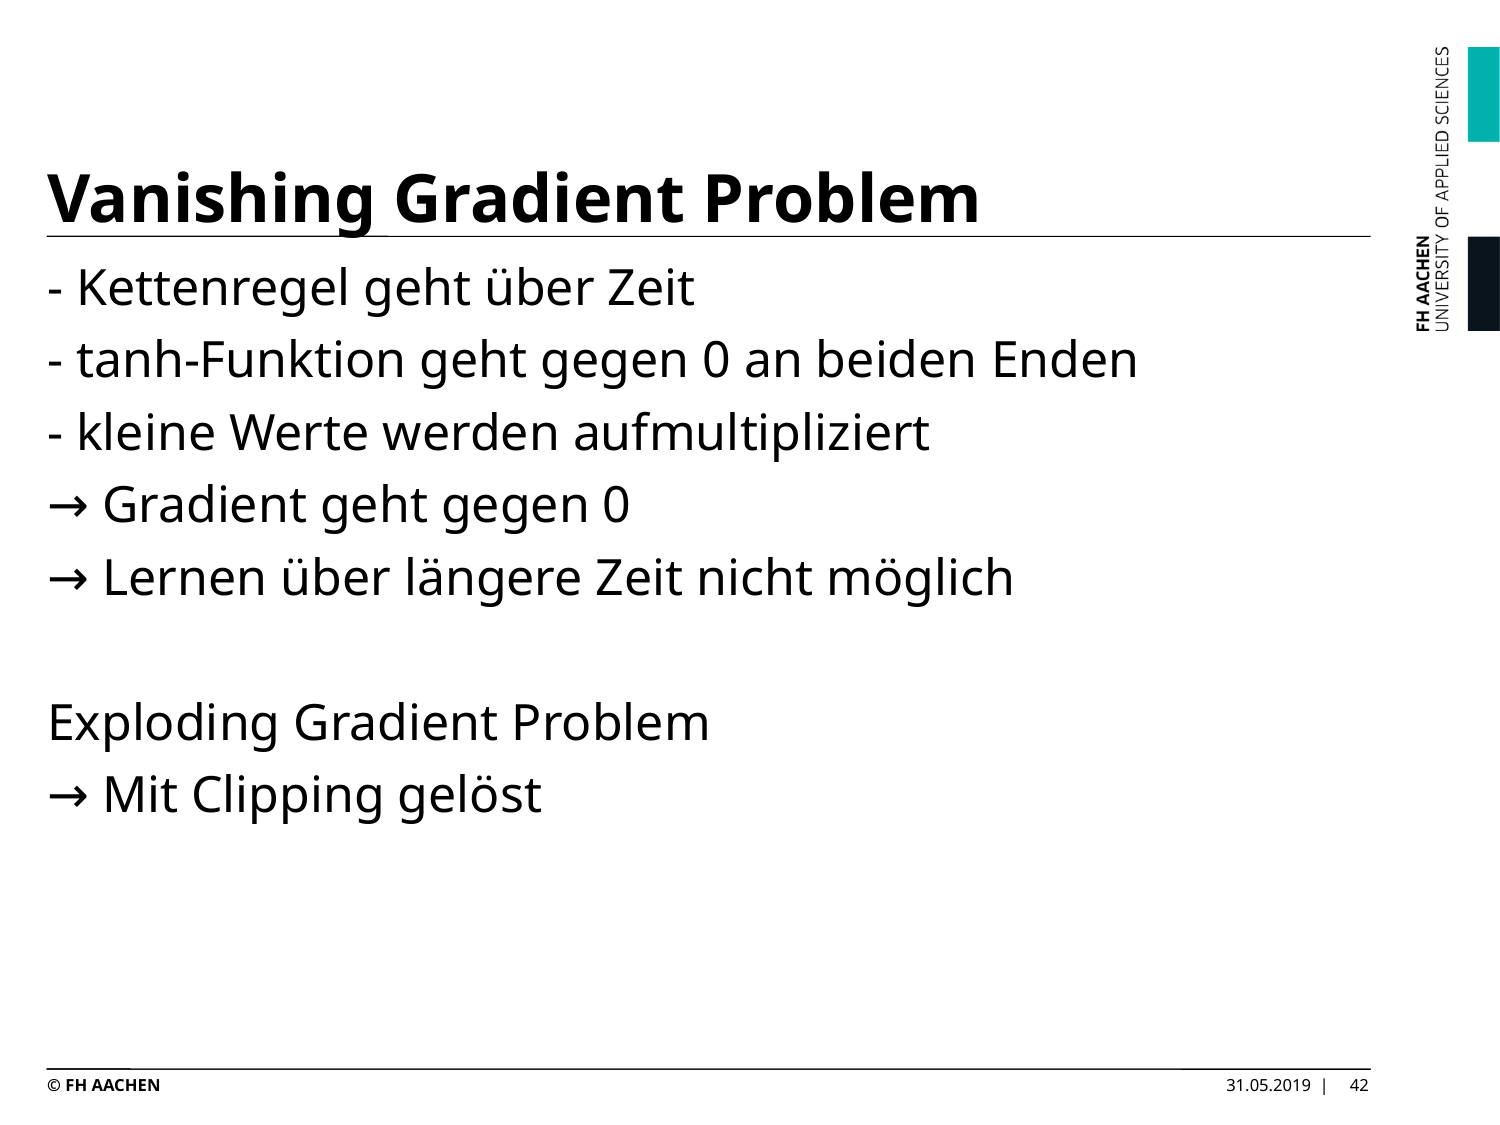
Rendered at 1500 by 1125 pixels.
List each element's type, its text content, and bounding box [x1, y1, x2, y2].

title Vanishing Gradient Problem [47, 153, 1371, 237]
list - Kettenregel geht über Zeit - tanh-Funktion geht gegen 0 an beiden Enden - kleine Werte werden aufmultipliziert → Gradient geht gegen 0 → Lernen über längere Zeit nicht möglich Exploding Gradient Problem → Mit Clipping gelöst [47, 255, 1371, 1047]
picture [1404, 47, 1500, 331]
